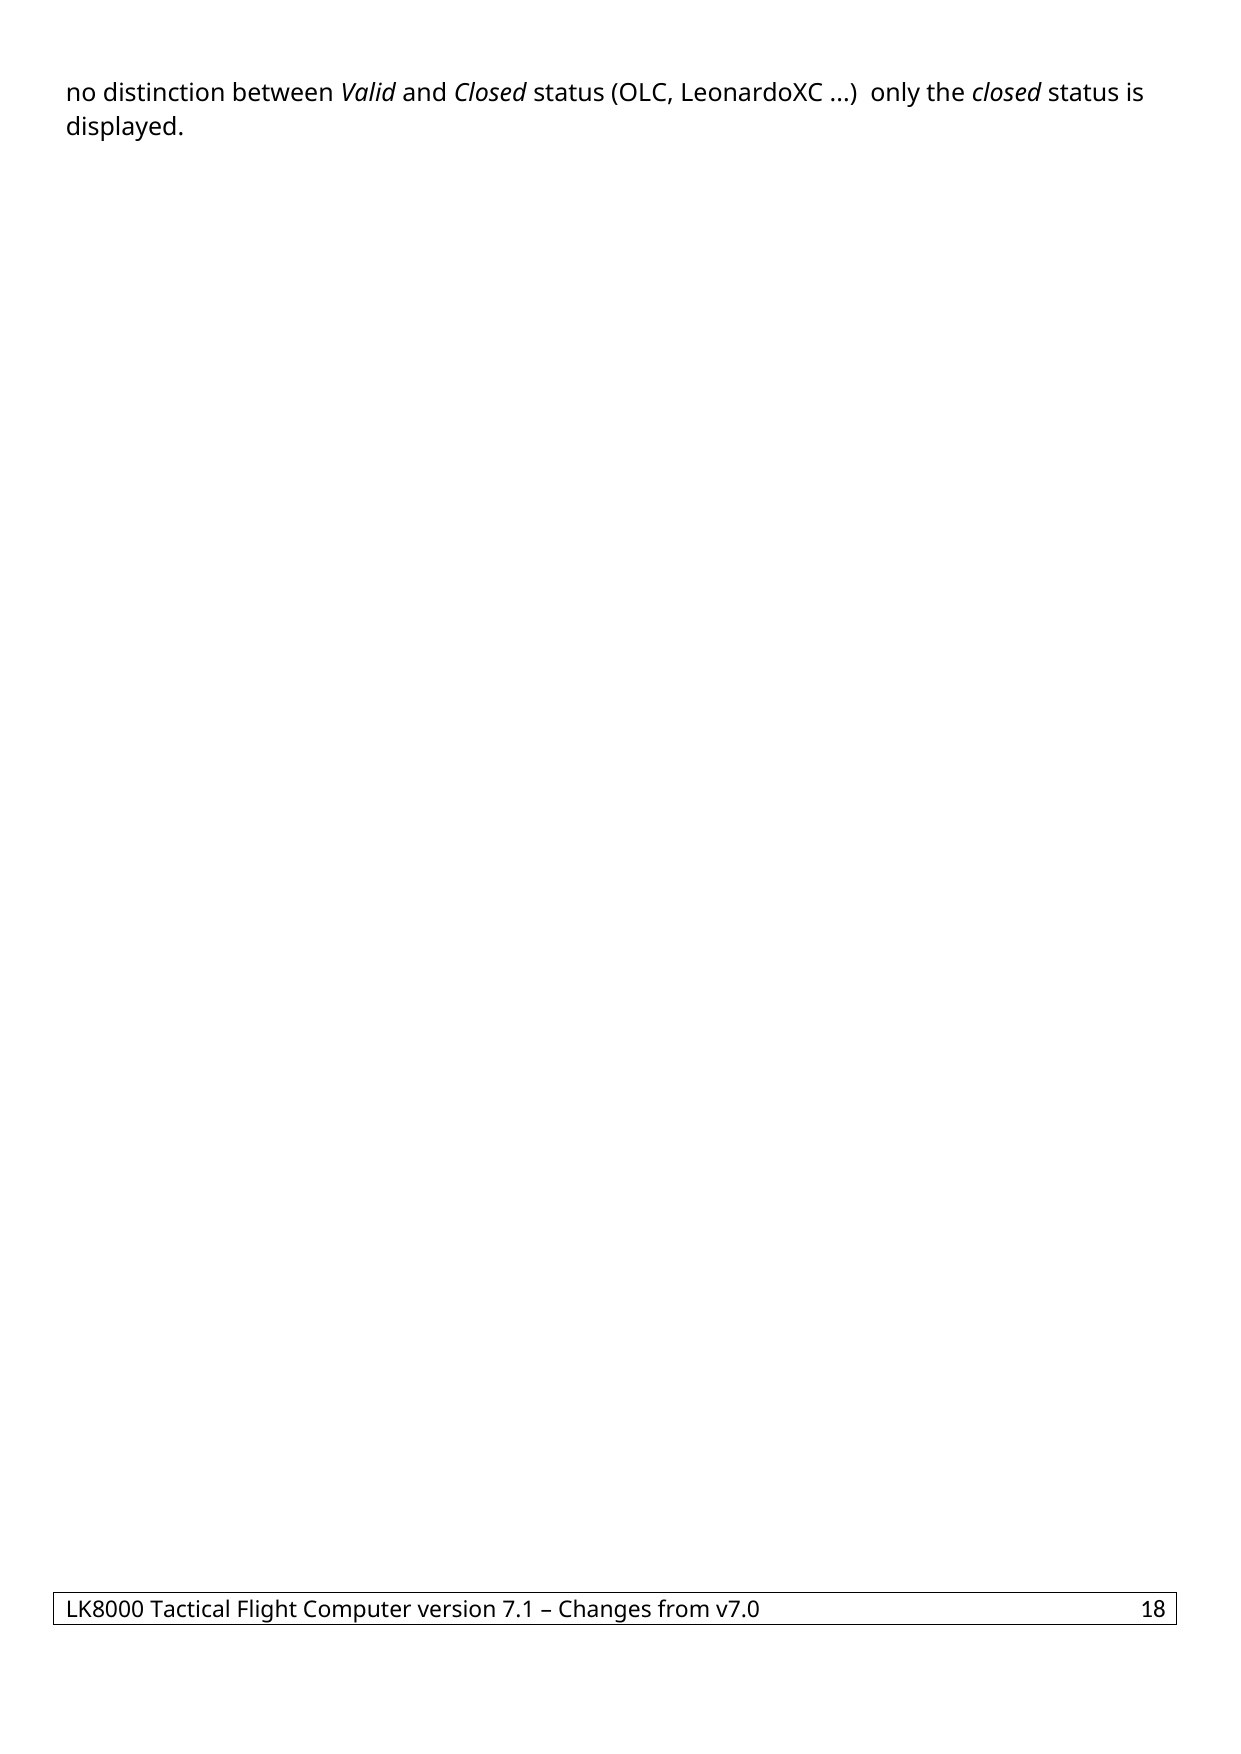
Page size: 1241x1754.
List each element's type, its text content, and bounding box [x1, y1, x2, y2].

text no distinction between Valid and Closed status (OLC, LeonardoXC ...) only the closed status is displayed. [66, 75, 1181, 143]
